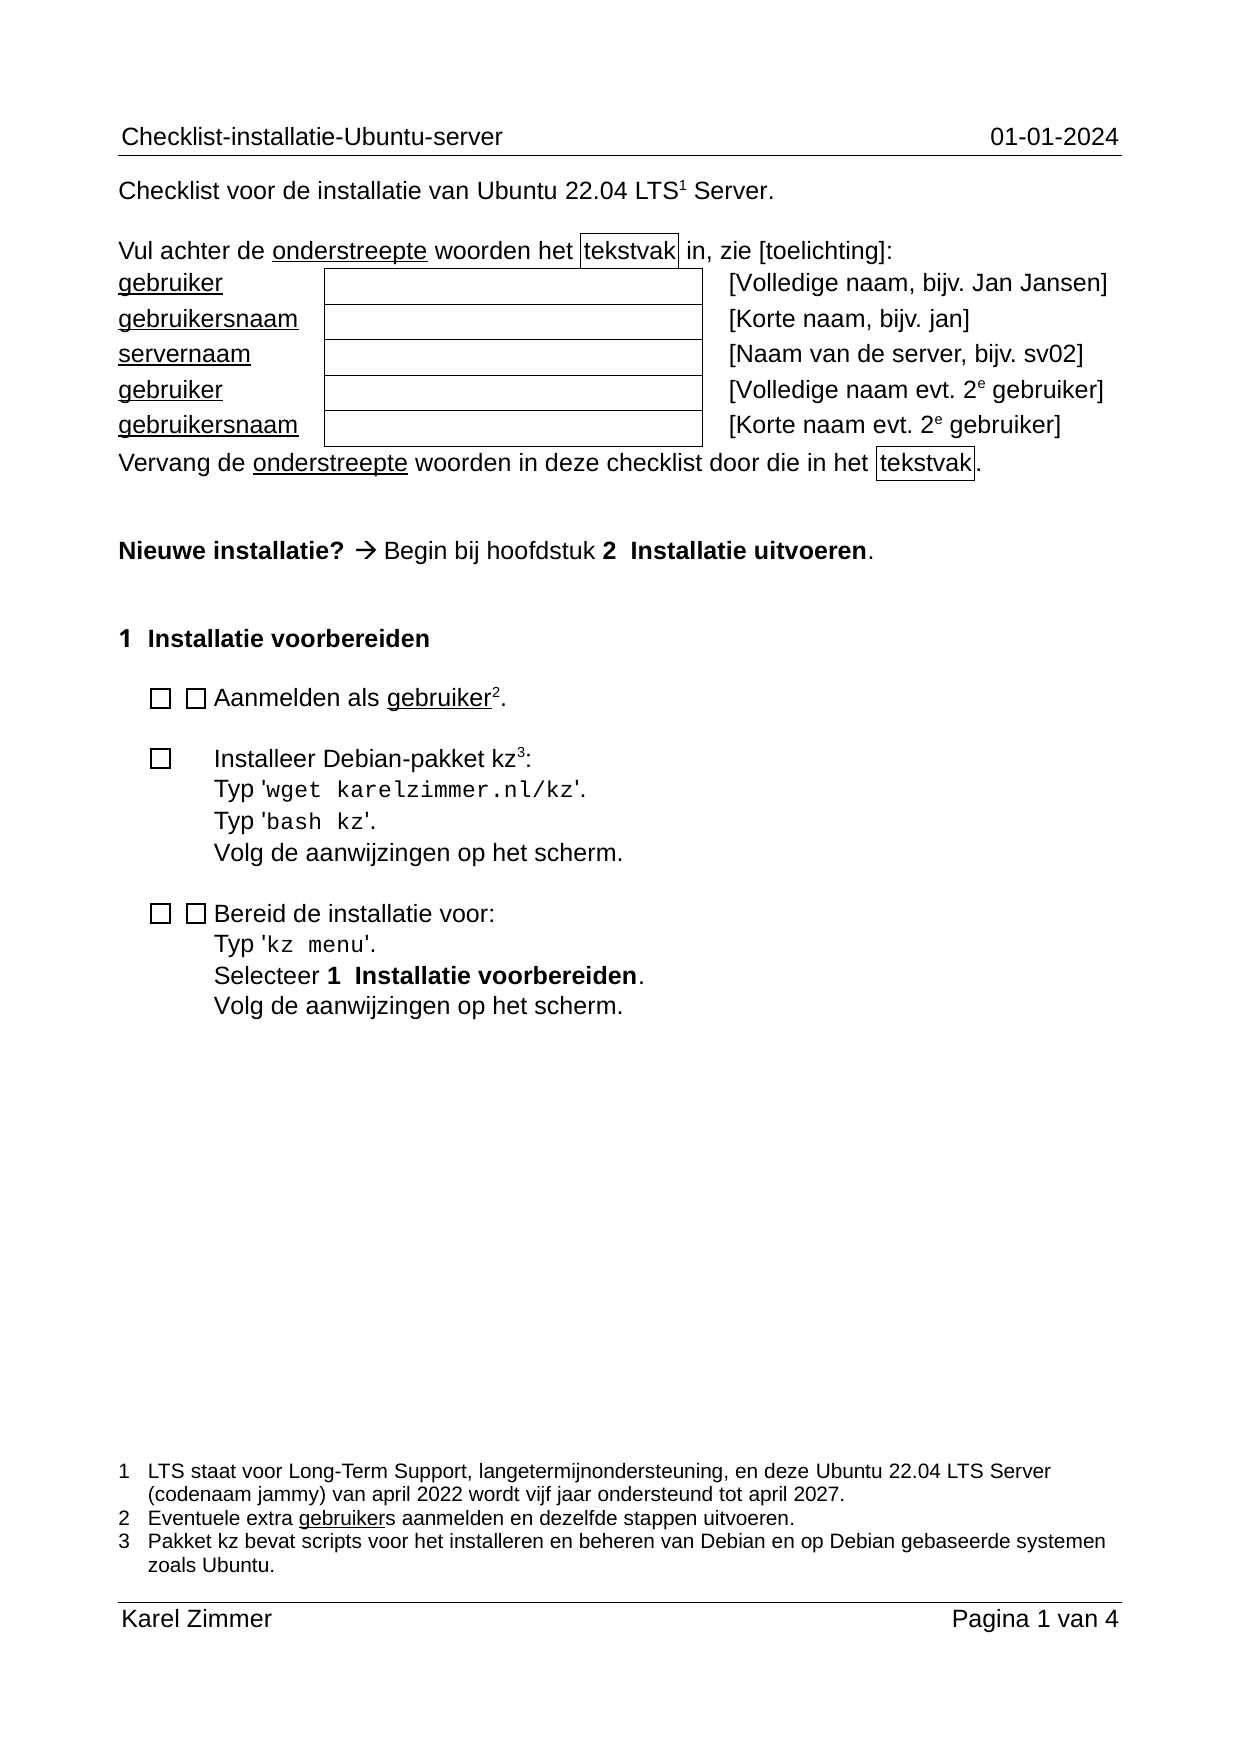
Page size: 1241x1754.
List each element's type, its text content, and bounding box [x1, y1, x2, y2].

table_cell [118, 806, 142, 838]
list Installatie voorbereiden [118, 621, 1122, 655]
table_cell [213, 868, 1122, 898]
table_cell [118, 898, 142, 929]
table_cell [177, 838, 213, 868]
table_cell [177, 713, 213, 744]
text Nieuwe installatie?  Begin bij hoofdstuk 2 Installatie uitvoeren. [118, 537, 1122, 565]
table_header [118, 683, 142, 713]
table_header [177, 683, 213, 713]
table_cell [177, 806, 213, 838]
text GEBRUIKERSNaaM [118, 410, 324, 446]
table_cell [142, 713, 177, 744]
table_cell [142, 961, 177, 991]
table_cell [177, 991, 213, 1021]
text GEBRUIKER [118, 375, 324, 410]
table_cell [118, 929, 142, 961]
table_cell [142, 744, 177, 774]
text [Korte naam evt. 2e gebruiker] [703, 410, 1122, 446]
table_cell [177, 774, 213, 806]
table_cell [142, 898, 177, 929]
table_cell [118, 774, 142, 806]
table_cell [118, 991, 142, 1021]
table_cell Volg de aanwijzingen op het scherm. [213, 991, 1122, 1021]
table_cell [118, 838, 142, 868]
table_cell [177, 961, 213, 991]
text serverNAAM [118, 339, 324, 375]
table_cell [177, 929, 213, 961]
table_cell [177, 898, 213, 929]
table_cell [142, 774, 177, 806]
table_cell Typ 'kz menu'. [213, 929, 1122, 961]
text Vervang de ONDERSTREEPTE woorden in deze checklist door die in het [118, 446, 876, 481]
text Vul achter de ONDERSTREEPTE woorden het [118, 233, 580, 268]
text LTS staat voor Long-Term Support, langetermijnondersteuning, en deze Ubuntu 22.04 LTS Server (codenaam jammy) van april 2022 wordt vijf jaar ondersteund tot april 2027. [118, 1459, 1122, 1506]
text [Naam van de server, bijv. sv02] [703, 339, 1122, 375]
table_cell [142, 806, 177, 838]
table_cell Typ 'bash kz'. [213, 806, 1122, 838]
table_cell [118, 744, 142, 774]
text [Volledige naam evt. 2e gebruiker] [703, 375, 1122, 410]
text . [975, 446, 1122, 481]
text [Korte naam, bijv. jan] [703, 304, 1122, 339]
table_cell [142, 929, 177, 961]
text [Volledige naam, bijv. Jan Jansen] [703, 268, 1122, 304]
table_cell [118, 713, 142, 744]
text in, zie [toelichting]: [679, 233, 1122, 268]
table_cell Bereid de installatie voor: [213, 898, 1122, 929]
table_cell [142, 838, 177, 868]
text gebruikersnaam [118, 304, 324, 339]
table_cell [118, 868, 142, 898]
table_header [142, 683, 177, 713]
table_cell Typ 'wget karelzimmer.nl/kz'. [213, 774, 1122, 806]
table_header Aanmelden als gebruiker. [213, 683, 1122, 713]
table_cell Installeer Debian-pakket kz: [213, 744, 1122, 774]
table_cell [213, 713, 1122, 744]
table_cell Selecteer 1 Installatie voorbereiden. [213, 961, 1122, 991]
text tekstvak [581, 234, 678, 268]
table_cell [142, 868, 177, 898]
table_cell [177, 744, 213, 774]
text GEBRUIKER [118, 268, 324, 304]
text Checklist voor de installatie van Ubuntu 22.04 LTS Server. [118, 177, 1122, 205]
table_cell [118, 961, 142, 991]
text tekstvak [877, 447, 974, 480]
table_cell Volg de aanwijzingen op het scherm. [213, 838, 1122, 868]
table_cell [177, 868, 213, 898]
table_cell [142, 991, 177, 1021]
